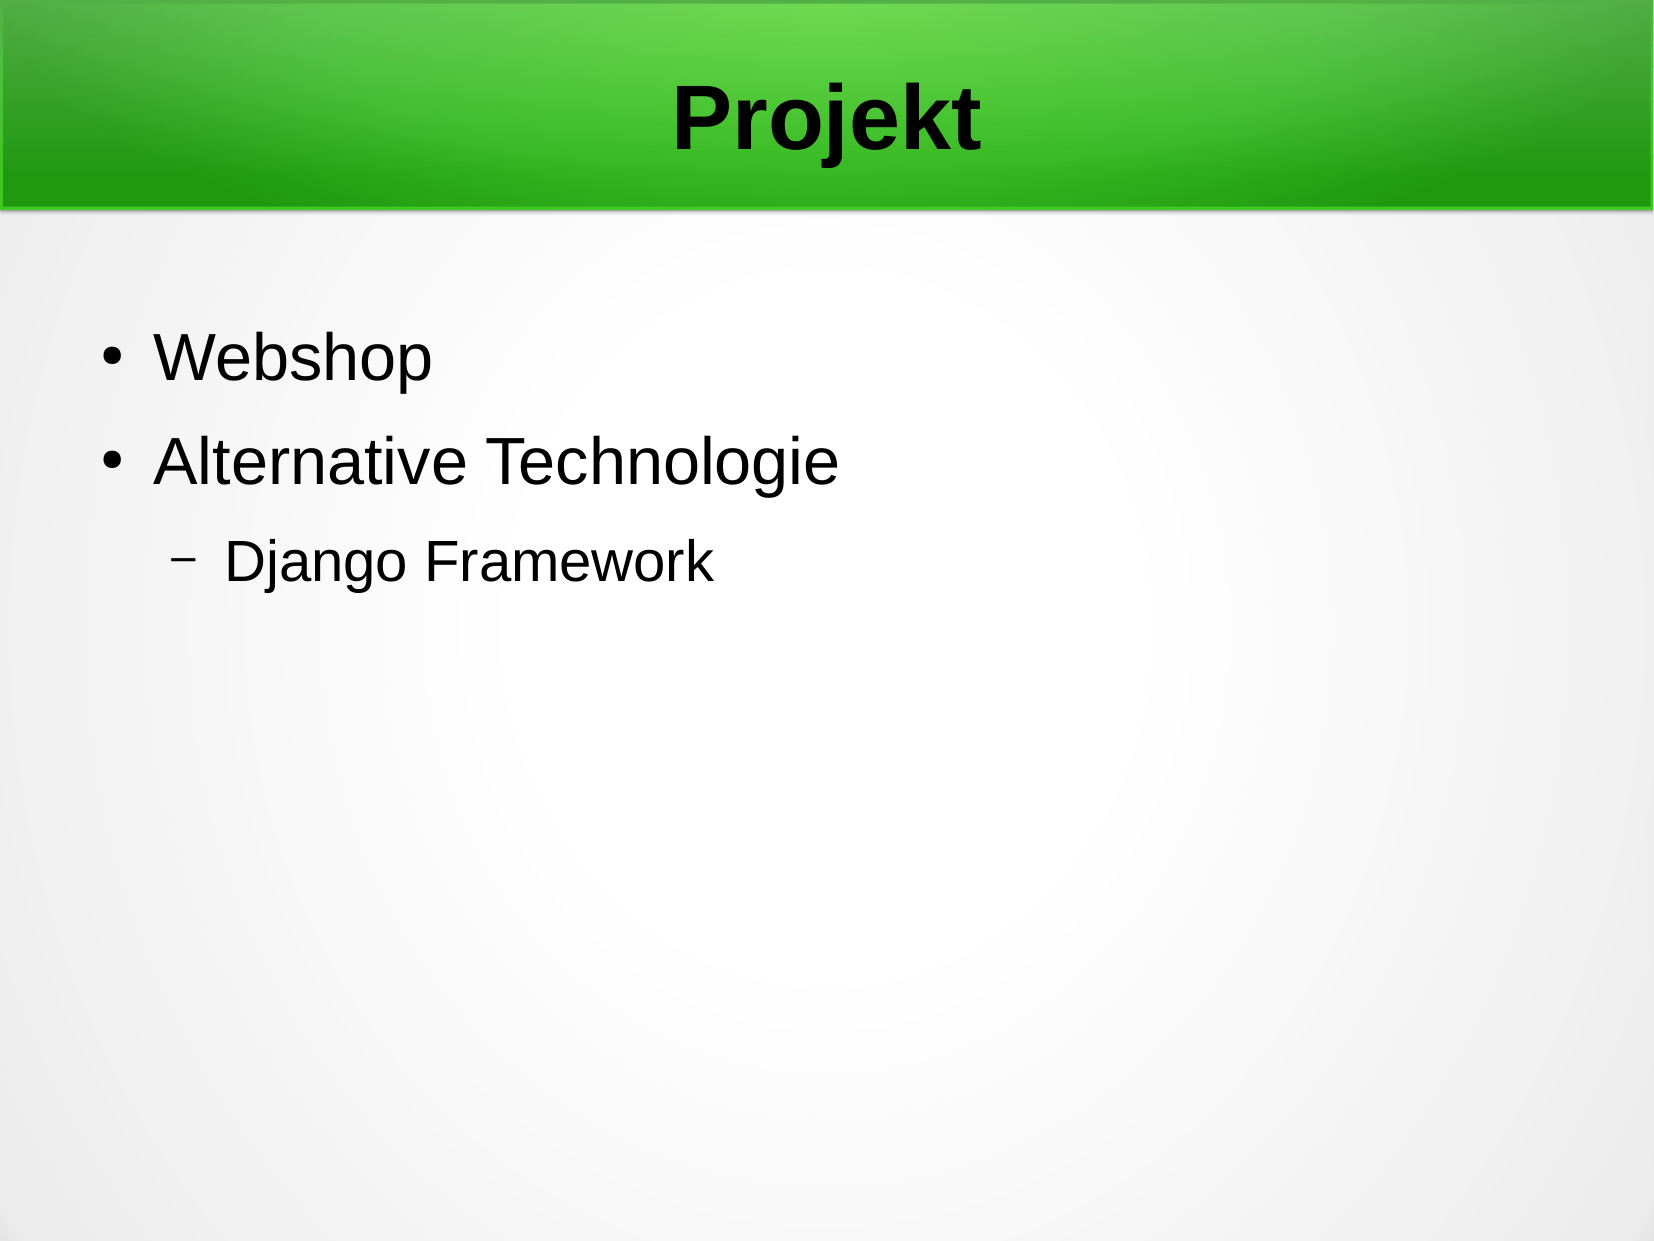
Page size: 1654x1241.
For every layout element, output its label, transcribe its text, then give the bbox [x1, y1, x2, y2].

list Webshop Alternative Technologie Django Framework [82, 320, 1571, 998]
title Projekt [82, 47, 1571, 189]
